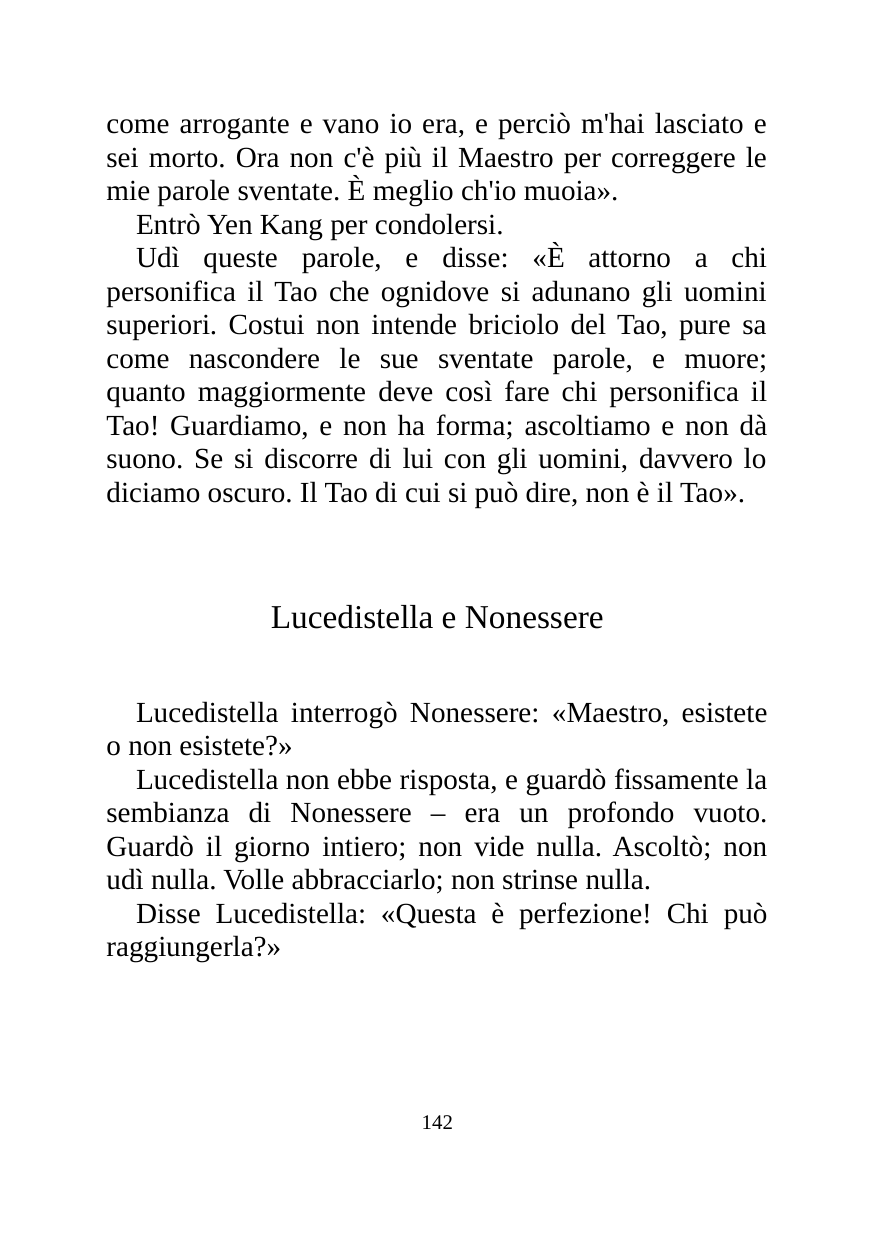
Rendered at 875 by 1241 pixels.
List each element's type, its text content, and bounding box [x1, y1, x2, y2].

text Lucedistella interrogò Nonessere: «Maestro, esistete o non esistete?» [106, 695, 768, 762]
text Udì queste parole, e disse: «È attorno a chi personifica il Tao che ognidove si adunano gli uomini superiori. Costui non intende briciolo del Tao, pure sa come nascondere le sue sventate parole, e muore; quanto maggiormente deve così fare chi personifica il Tao! Guardiamo, e non ha forma; ascoltiamo e non dà suono. Se si discorre di lui con gli uomini, davvero lo diciamo oscuro. Il Tao di cui si può dire, non è il Tao». [106, 240, 768, 509]
text come arrogante e vano io era, e perciò m'hai lasciato e sei morto. Ora non c'è più il Maestro per correggere le mie parole sventate. È meglio ch'io muoia». [106, 106, 768, 207]
text Entrò Yen Kang per condolersi. [106, 207, 768, 240]
subtitle Lucedistella e Nonessere [106, 597, 768, 636]
text Disse Lucedistella: «Questa è perfezione! Chi può raggiungerla?» [106, 896, 768, 963]
text Lucedistella non ebbe risposta, e guardò fissamente la sembianza di Nonessere – era un profondo vuoto. Guardò il giorno intiero; non vide nulla. Ascoltò; non udì nulla. Volle abbracciarlo; non strinse nulla. [106, 762, 768, 896]
